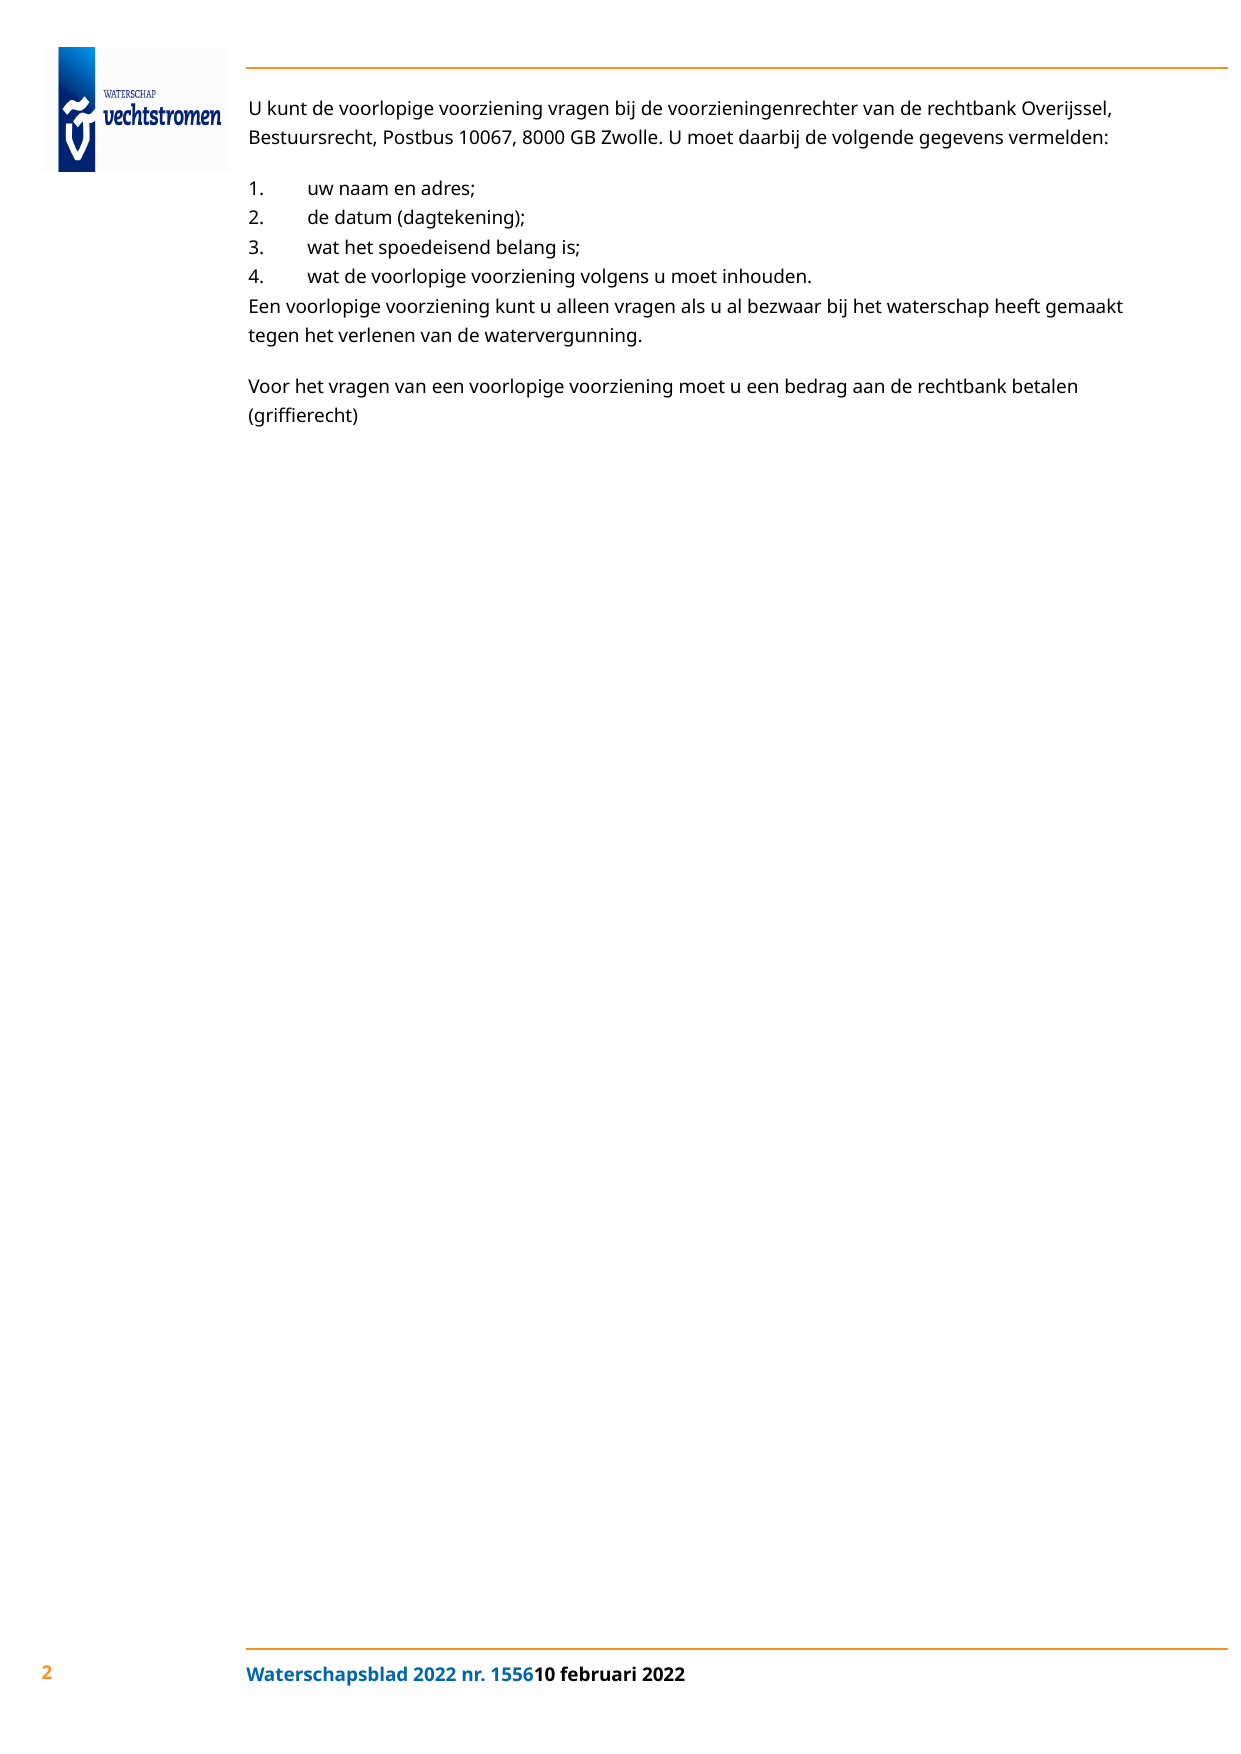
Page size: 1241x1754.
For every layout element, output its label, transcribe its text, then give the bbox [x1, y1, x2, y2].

text U kunt de voorlopige voorziening vragen bij de voorzieningenrechter van de rechtbank Overijssel, Bestuursrecht, Postbus 10067, 8000 GB Zwolle. U moet daarbij de volgende gegevens vermelden: [248, 95, 1152, 150]
picture [41, 47, 231, 172]
list wat de voorlopige voorziening volgens u moet inhouden. [248, 263, 1152, 289]
text Een voorlopige voorziening kunt u alleen vragen als u al bezwaar bij het waterschap heeft gemaakt tegen het verlenen van de watervergunning. [248, 293, 1152, 348]
list uw naam en adres; [248, 175, 1152, 201]
text Voor het vragen van een voorlopige voorziening moet u een bedrag aan de rechtbank betalen (griffierecht) [248, 373, 1152, 428]
list de datum (dagtekening); [248, 204, 1152, 230]
list wat het spoedeisend belang is; [248, 234, 1152, 260]
